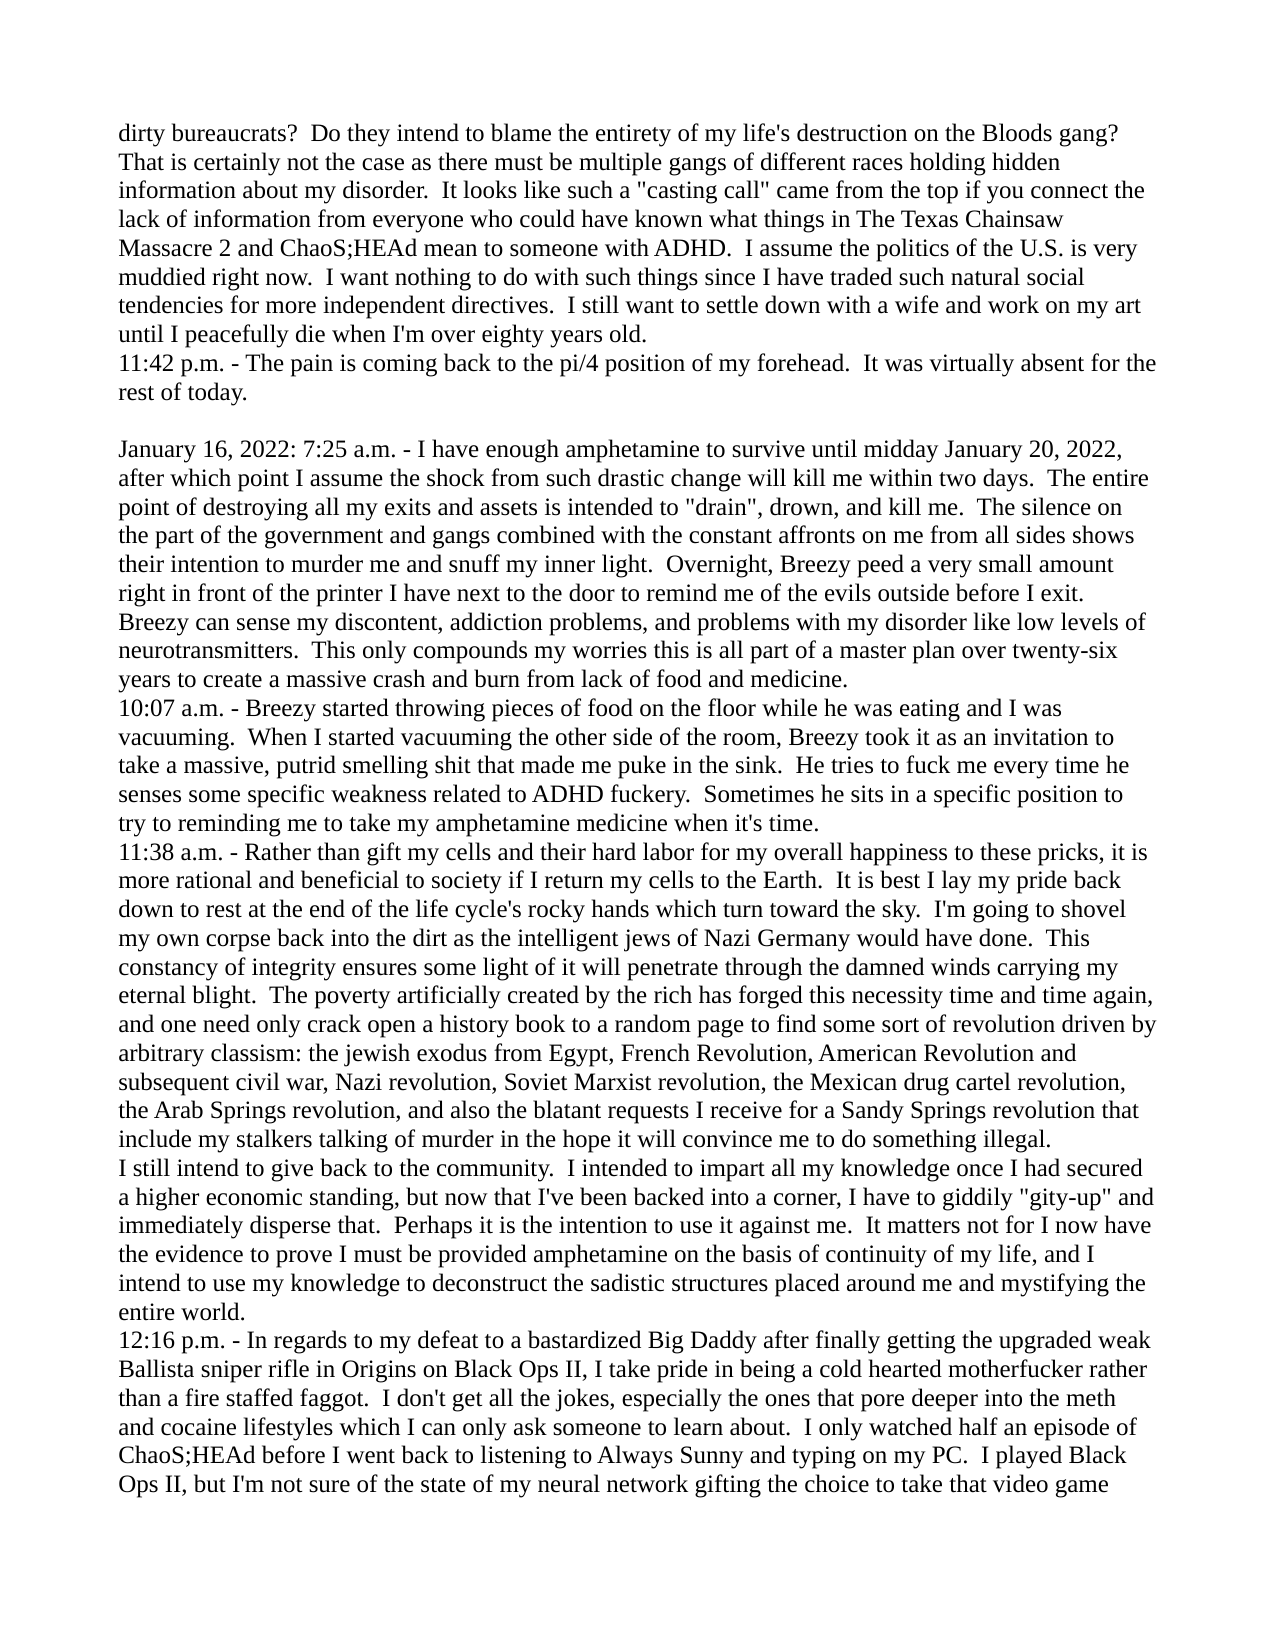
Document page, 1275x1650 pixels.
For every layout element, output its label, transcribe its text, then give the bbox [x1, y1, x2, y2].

text January 16, 2022: 7:25 a.m. - I have enough amphetamine to survive until midday January 20, 2022, after which point I assume the shock from such drastic change will kill me within two days. The entire point of destroying all my exits and assets is intended to "drain", drown, and kill me. The silence on the part of the government and gangs combined with the constant affronts on me from all sides shows their intention to murder me and snuff my inner light. Overnight, Breezy peed a very small amount right in front of the printer I have next to the door to remind me of the evils outside before I exit. Breezy can sense my discontent, addiction problems, and problems with my disorder like low levels of neurotransmitters. This only compounds my worries this is all part of a master plan over twenty-six years to create a massive crash and burn from lack of food and medicine. [118, 434, 1157, 693]
text 11:38 a.m. - Rather than gift my cells and their hard labor for my overall happiness to these pricks, it is more rational and beneficial to society if I return my cells to the Earth. It is best I lay my pride back down to rest at the end of the life cycle's rocky hands which turn toward the sky. I'm going to shovel my own corpse back into the dirt as the intelligent jews of Nazi Germany would have done. This constancy of integrity ensures some light of it will penetrate through the damned winds carrying my eternal blight. The poverty artificially created by the rich has forged this necessity time and time again, and one need only crack open a history book to a random page to find some sort of revolution driven by arbitrary classism: the jewish exodus from Egypt, French Revolution, American Revolution and subsequent civil war, Nazi revolution, Soviet Marxist revolution, the Mexican drug cartel revolution, the Arab Springs revolution, and also the blatant requests I receive for a Sandy Springs revolution that include my stalkers talking of murder in the hope it will convince me to do something illegal. [118, 837, 1157, 1153]
text dirty bureaucrats? Do they intend to blame the entirety of my life's destruction on the Bloods gang? That is certainly not the case as there must be multiple gangs of different races holding hidden information about my disorder. It looks like such a "casting call" came from the top if you connect the lack of information from everyone who could have known what things in The Texas Chainsaw Massacre 2 and ChaoS;HEAd mean to someone with ADHD. I assume the politics of the U.S. is very muddied right now. I want nothing to do with such things since I have traded such natural social tendencies for more independent directives. I still want to settle down with a wife and work on my art until I peacefully die when I'm over eighty years old. [118, 118, 1157, 348]
text 11:42 p.m. - The pain is coming back to the pi/4 position of my forehead. It was virtually absent for the rest of today. [118, 348, 1157, 406]
text 10:07 a.m. - Breezy started throwing pieces of food on the floor while he was eating and I was vacuuming. When I started vacuuming the other side of the room, Breezy took it as an invitation to take a massive, putrid smelling shit that made me puke in the sink. He tries to fuck me every time he senses some specific weakness related to ADHD fuckery. Sometimes he sits in a specific position to try to reminding me to take my amphetamine medicine when it's time. [118, 693, 1157, 837]
text I still intend to give back to the community. I intended to impart all my knowledge once I had secured a higher economic standing, but now that I've been backed into a corner, I have to giddily "gity-up" and immediately disperse that. Perhaps it is the intention to use it against me. It matters not for I now have the evidence to prove I must be provided amphetamine on the basis of continuity of my life, and I intend to use my knowledge to deconstruct the sadistic structures placed around me and mystifying the entire world. [118, 1153, 1157, 1326]
text 12:16 p.m. - In regards to my defeat to a bastardized Big Daddy after finally getting the upgraded weak Ballista sniper rifle in Origins on Black Ops II, I take pride in being a cold hearted motherfucker rather than a fire staffed faggot. I don't get all the jokes, especially the ones that pore deeper into the meth and cocaine lifestyles which I can only ask someone to learn about. I only watched half an episode of ChaoS;HEAd before I went back to listening to Always Sunny and typing on my PC. I played Black Ops II, but I'm not sure of the state of my neural network gifting the choice to take that video game [118, 1326, 1157, 1498]
